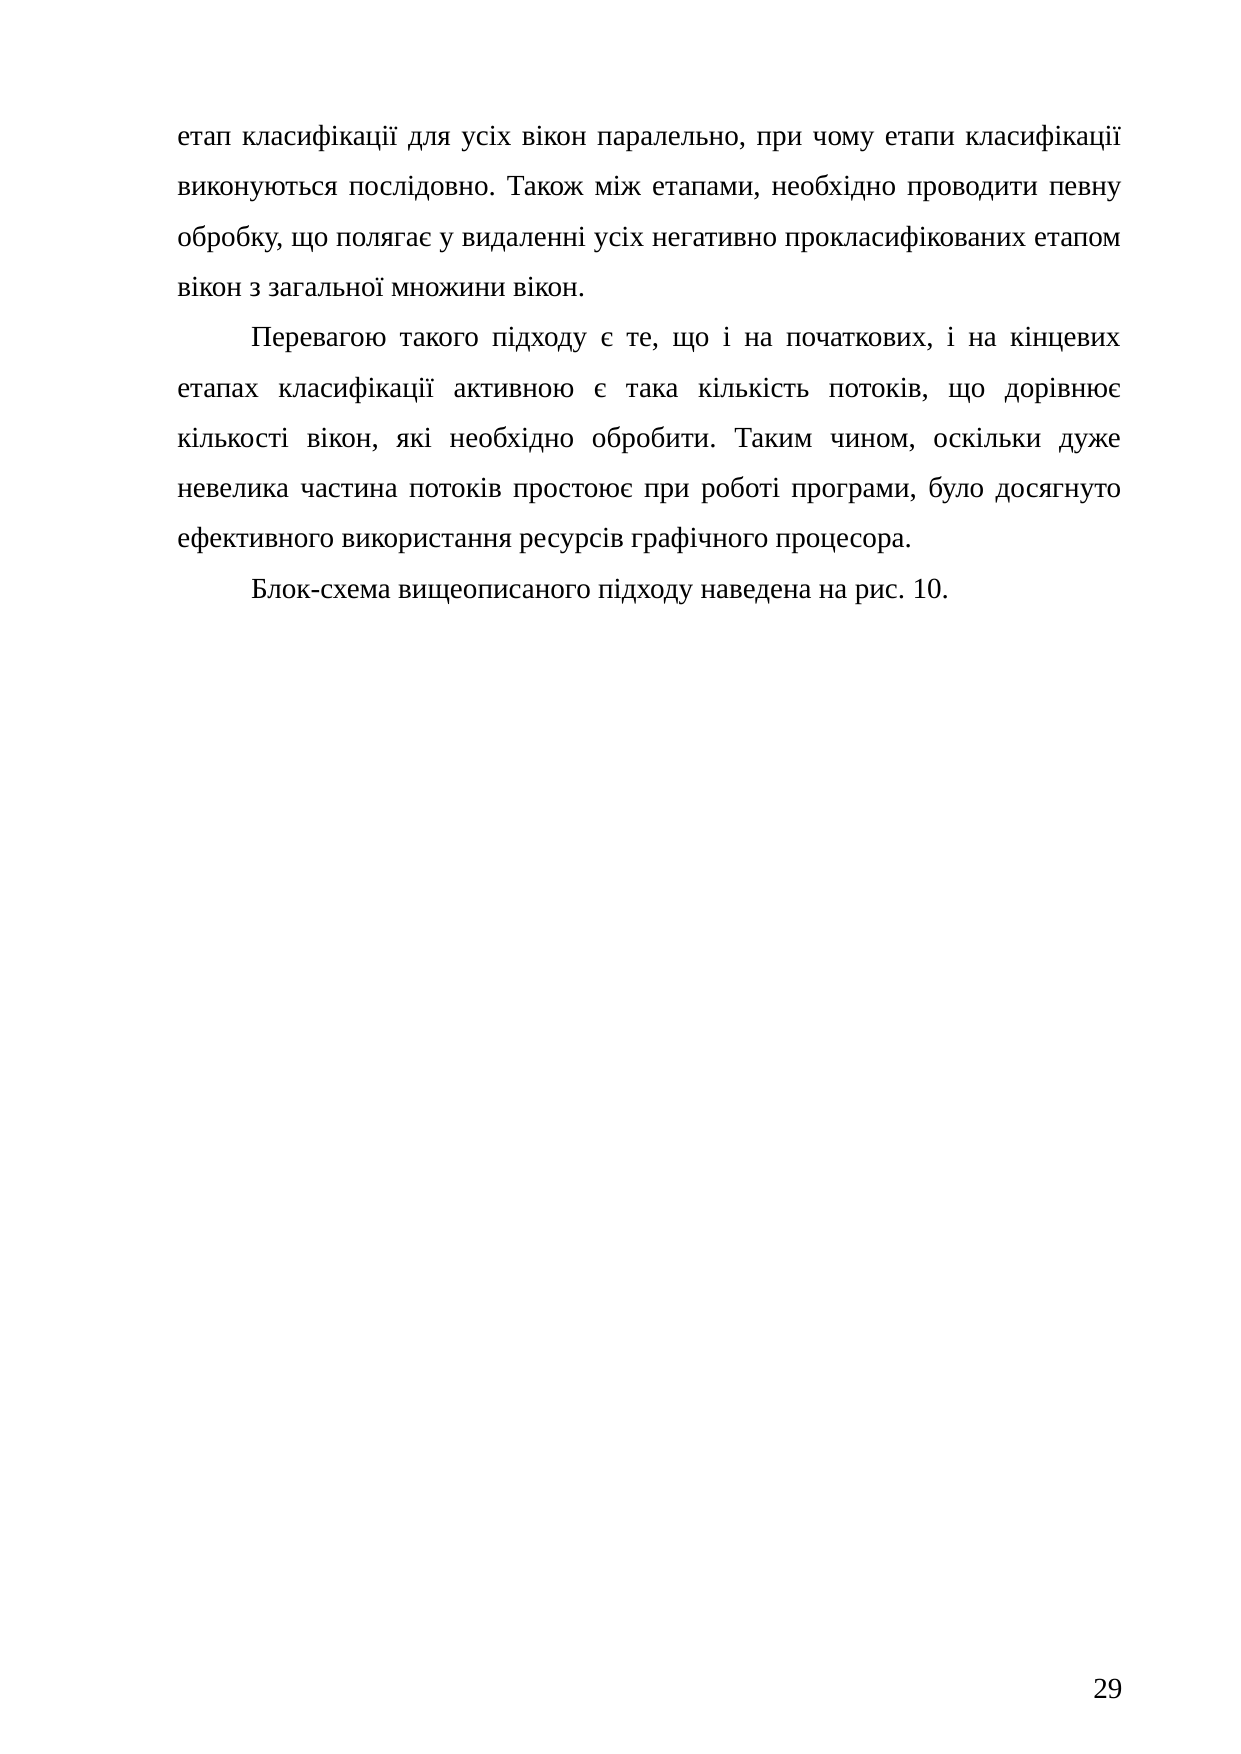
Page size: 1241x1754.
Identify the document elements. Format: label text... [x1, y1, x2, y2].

text етап класифікації для усіх вікон паралельно, при чому етапи класифікації виконуються послідовно. Також між етапами, необхідно проводити певну обробку, що полягає у видаленні усіх негативно прокласифікованих етапом вікон з загальної множини вікон. [177, 118, 1122, 303]
text Перевагою такого підходу є те, що і на початкових, і на кінцевих етапах класифікації активною є така кількість потоків, що дорівнює кількості вікон, які необхідно обробити. Таким чином, оскільки дуже невелика частина потоків простоює при роботі програми, було досягнуто ефективного використання ресурсів графічного процесора. [177, 319, 1122, 554]
text Блок-схема вищеописаного підходу наведена на рис. 10. [177, 571, 1122, 604]
